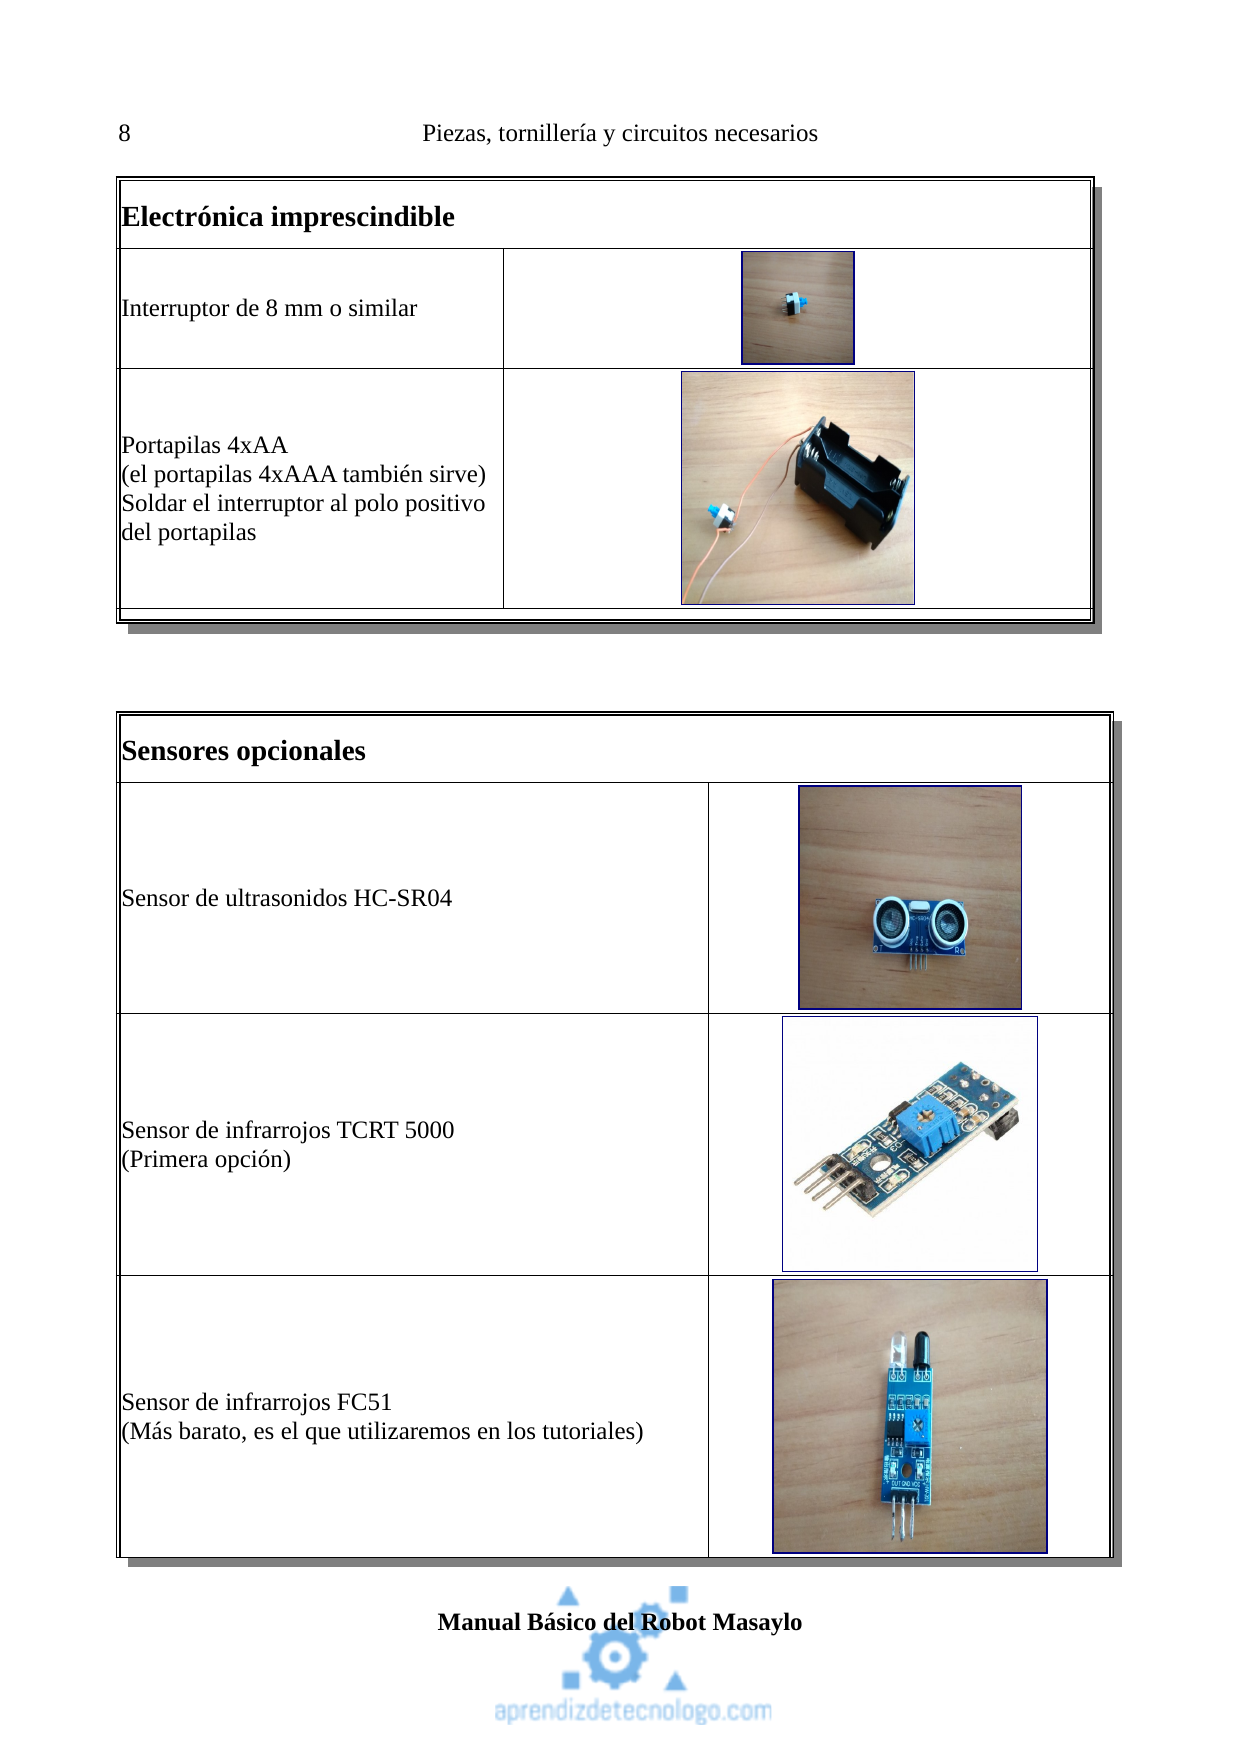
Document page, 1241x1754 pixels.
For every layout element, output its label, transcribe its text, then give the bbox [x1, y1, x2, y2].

table_header Electrónica imprescindible [121, 181, 1090, 248]
table_cell Portapilas 4xAA (el portapilas 4xAAA también sirve) Soldar el interruptor al polo positivo del portapilas [121, 369, 503, 608]
picture [743, 252, 853, 363]
table_cell Interruptor de 8 mm o similar [121, 249, 503, 367]
picture [800, 787, 1021, 1008]
table_cell [709, 1014, 1109, 1275]
table_cell Sensor de ultrasonidos HC-SR04 [121, 783, 708, 1013]
table_cell [504, 249, 1090, 367]
table_cell [504, 369, 1090, 608]
picture [495, 1586, 772, 1725]
table_cell [121, 609, 1090, 619]
table_cell [709, 1276, 1109, 1557]
picture [774, 1280, 1046, 1552]
table_header Sensores opcionales [121, 716, 1109, 782]
table_cell Sensor de infrarrojos FC51 (Más barato, es el que utilizaremos en los tutoriales) [121, 1276, 708, 1557]
table_cell Sensor de infrarrojos TCRT 5000 (Primera opción) [121, 1014, 708, 1275]
table_cell [709, 783, 1109, 1013]
picture [783, 1017, 1037, 1271]
picture [682, 372, 914, 604]
